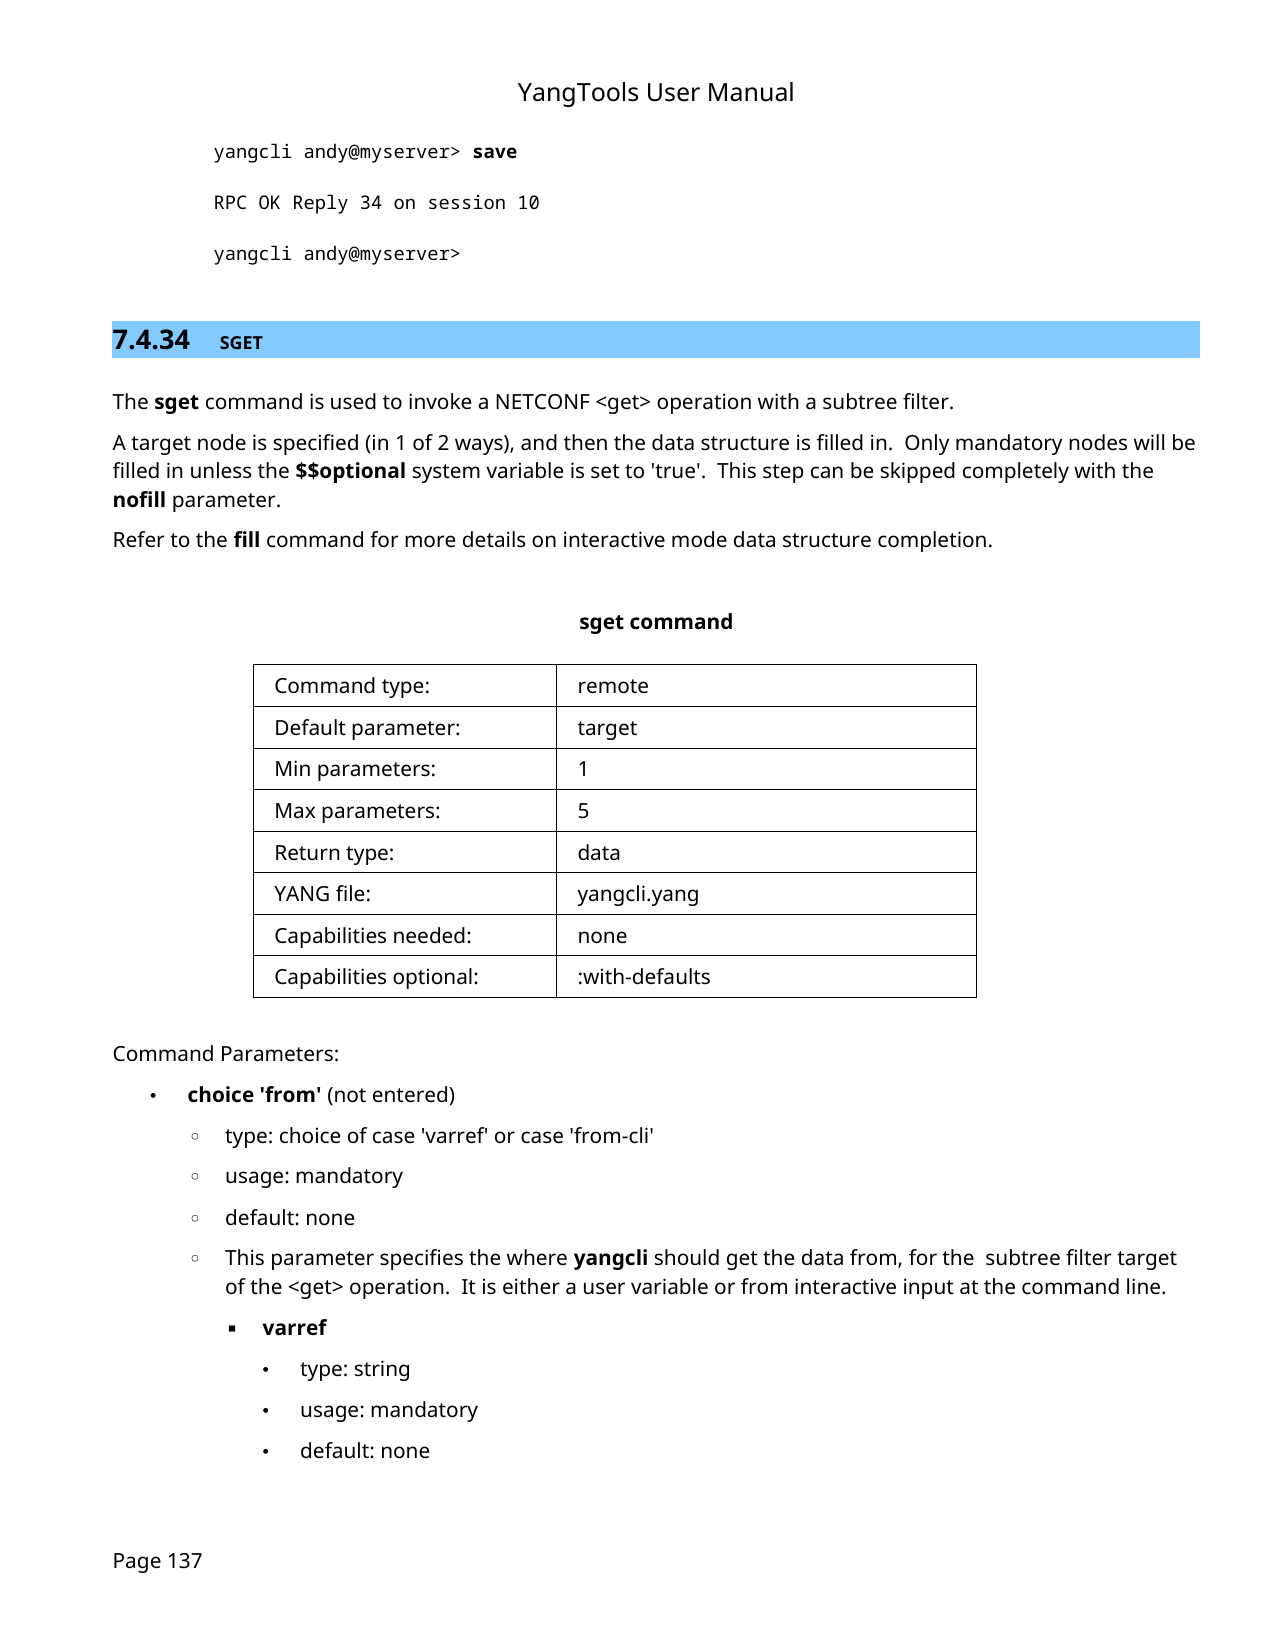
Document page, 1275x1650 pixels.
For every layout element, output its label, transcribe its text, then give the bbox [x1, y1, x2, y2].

table_cell YANG file: [254, 873, 556, 914]
text A target node is specified (in 1 of 2 ways), and then the data structure is filled in. Only mandatory nodes will be filled in unless the $$optional system variable is set to 'true'. This step can be skipped completely with the nofill parameter. [112, 428, 1200, 513]
list usage: mandatory [262, 1395, 1200, 1423]
subtitle sget command [127, 607, 1185, 636]
table_cell Min parameters: [254, 749, 556, 789]
text The sget command is used to invoke a NETCONF <get> operation with a subtree filter. [112, 387, 1200, 415]
subtitle sget [112, 321, 1200, 358]
table_cell Default parameter: [254, 707, 556, 747]
table_cell data [557, 832, 976, 872]
table_cell Capabilities optional: [254, 956, 556, 997]
list type: choice of case 'varref' or case 'from-cli' [187, 1121, 1200, 1149]
table_cell none [557, 915, 976, 955]
table_cell 1 [557, 749, 976, 789]
table_cell Return type: [254, 832, 556, 872]
table_cell Max parameters: [254, 790, 556, 831]
text Refer to the fill command for more details on interactive mode data structure completion. [112, 526, 1200, 554]
list This parameter specifies the where yangcli should get the data from, for the subtree filter target of the <get> operation. It is either a user variable or from interactive input at the command line. [187, 1243, 1200, 1300]
list choice 'from' (not entered) [150, 1080, 1200, 1108]
table_cell Capabilities needed: [254, 915, 556, 955]
text yangcli andy@myserver> save RPC OK Reply 34 on session 10 yangcli andy@myserver> [139, 138, 1200, 292]
table_cell yangcli.yang [557, 873, 976, 914]
table_cell :with-defaults [557, 956, 976, 997]
table_cell 5 [557, 790, 976, 831]
list default: none [262, 1436, 1200, 1464]
list type: string [262, 1354, 1200, 1382]
table_header remote [557, 665, 976, 706]
list varref [225, 1313, 1200, 1341]
list default: none [187, 1203, 1200, 1231]
table_header Command type: [254, 665, 556, 706]
table_cell target [557, 707, 976, 747]
text Command Parameters: [112, 1039, 1200, 1067]
list usage: mandatory [187, 1162, 1200, 1190]
